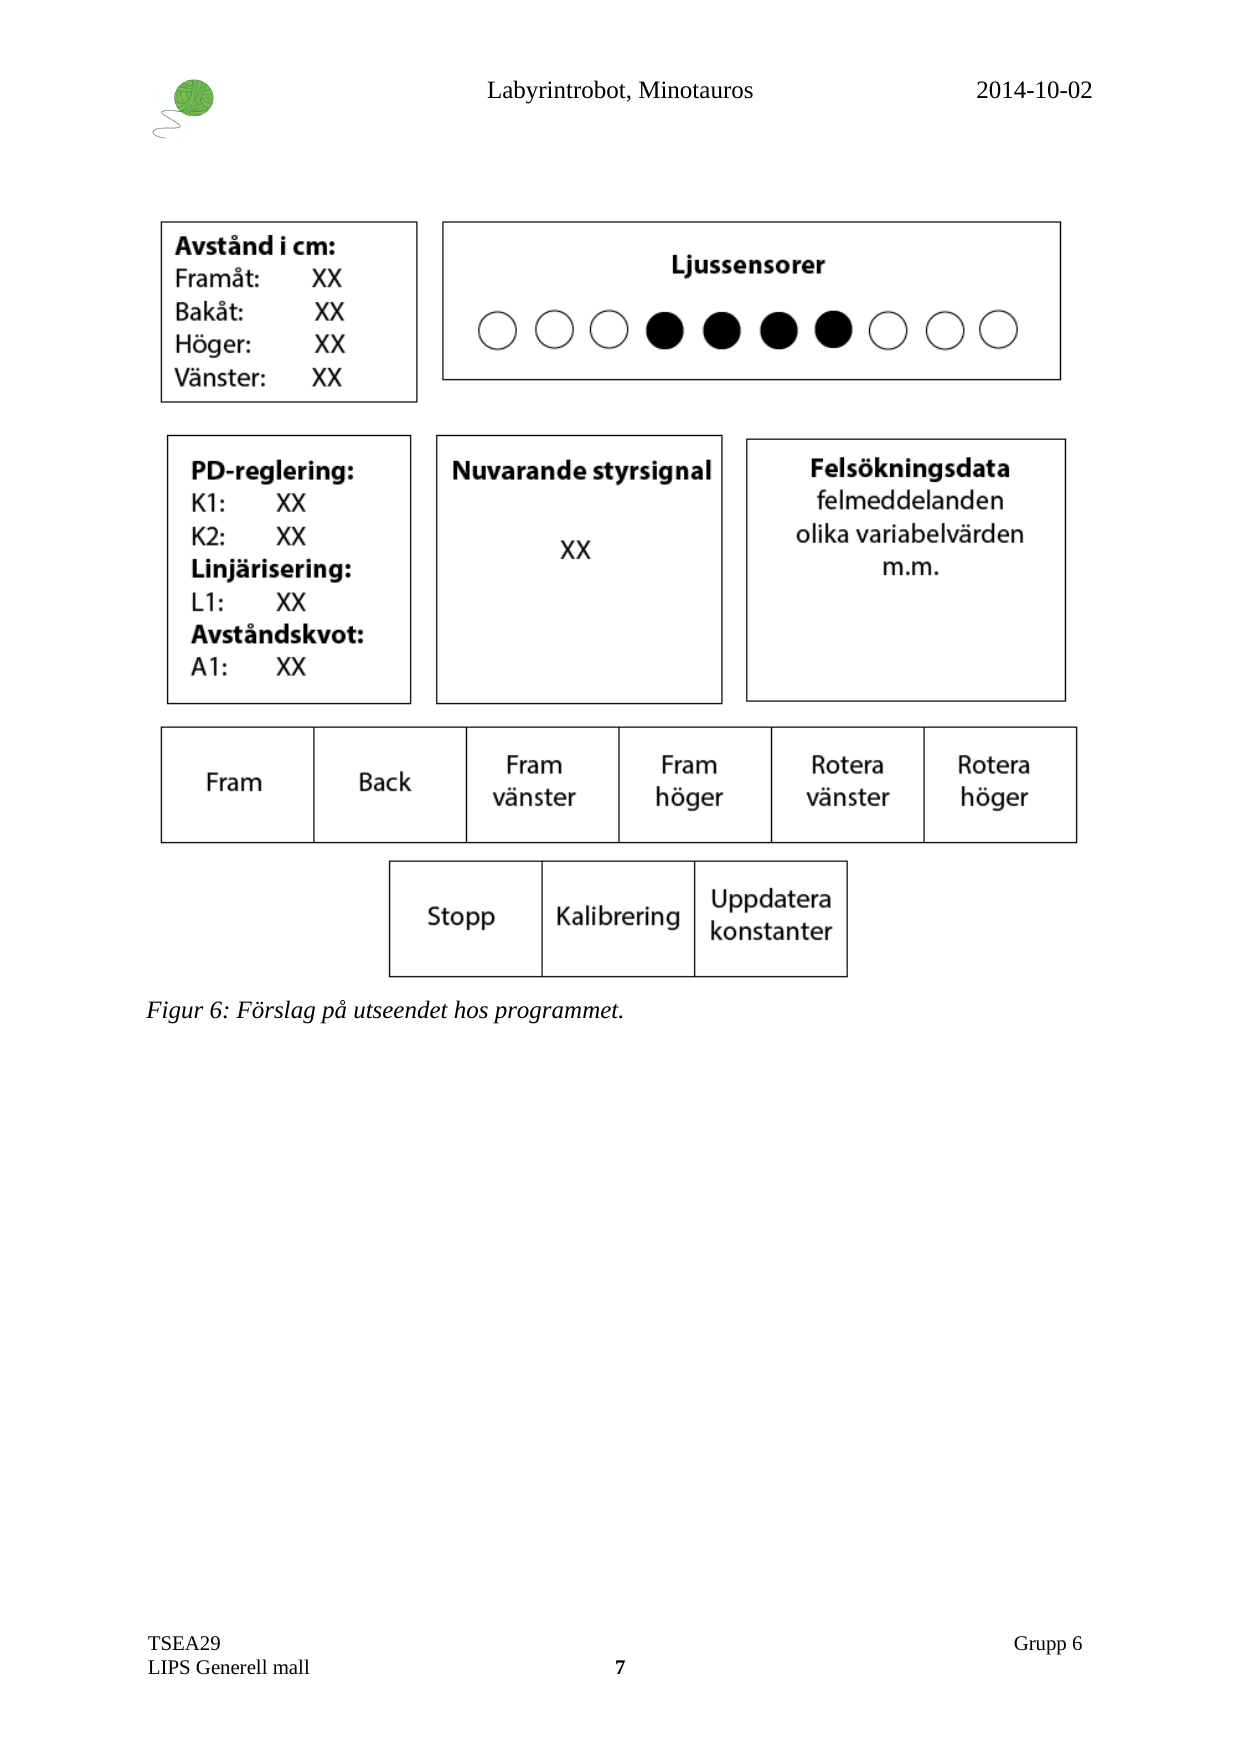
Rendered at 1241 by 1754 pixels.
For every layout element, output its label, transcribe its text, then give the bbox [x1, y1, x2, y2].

picture [146, 188, 1091, 996]
picture [150, 76, 217, 141]
text Figur 6: Förslag på utseendet hos programmet. [146, 996, 1091, 1024]
